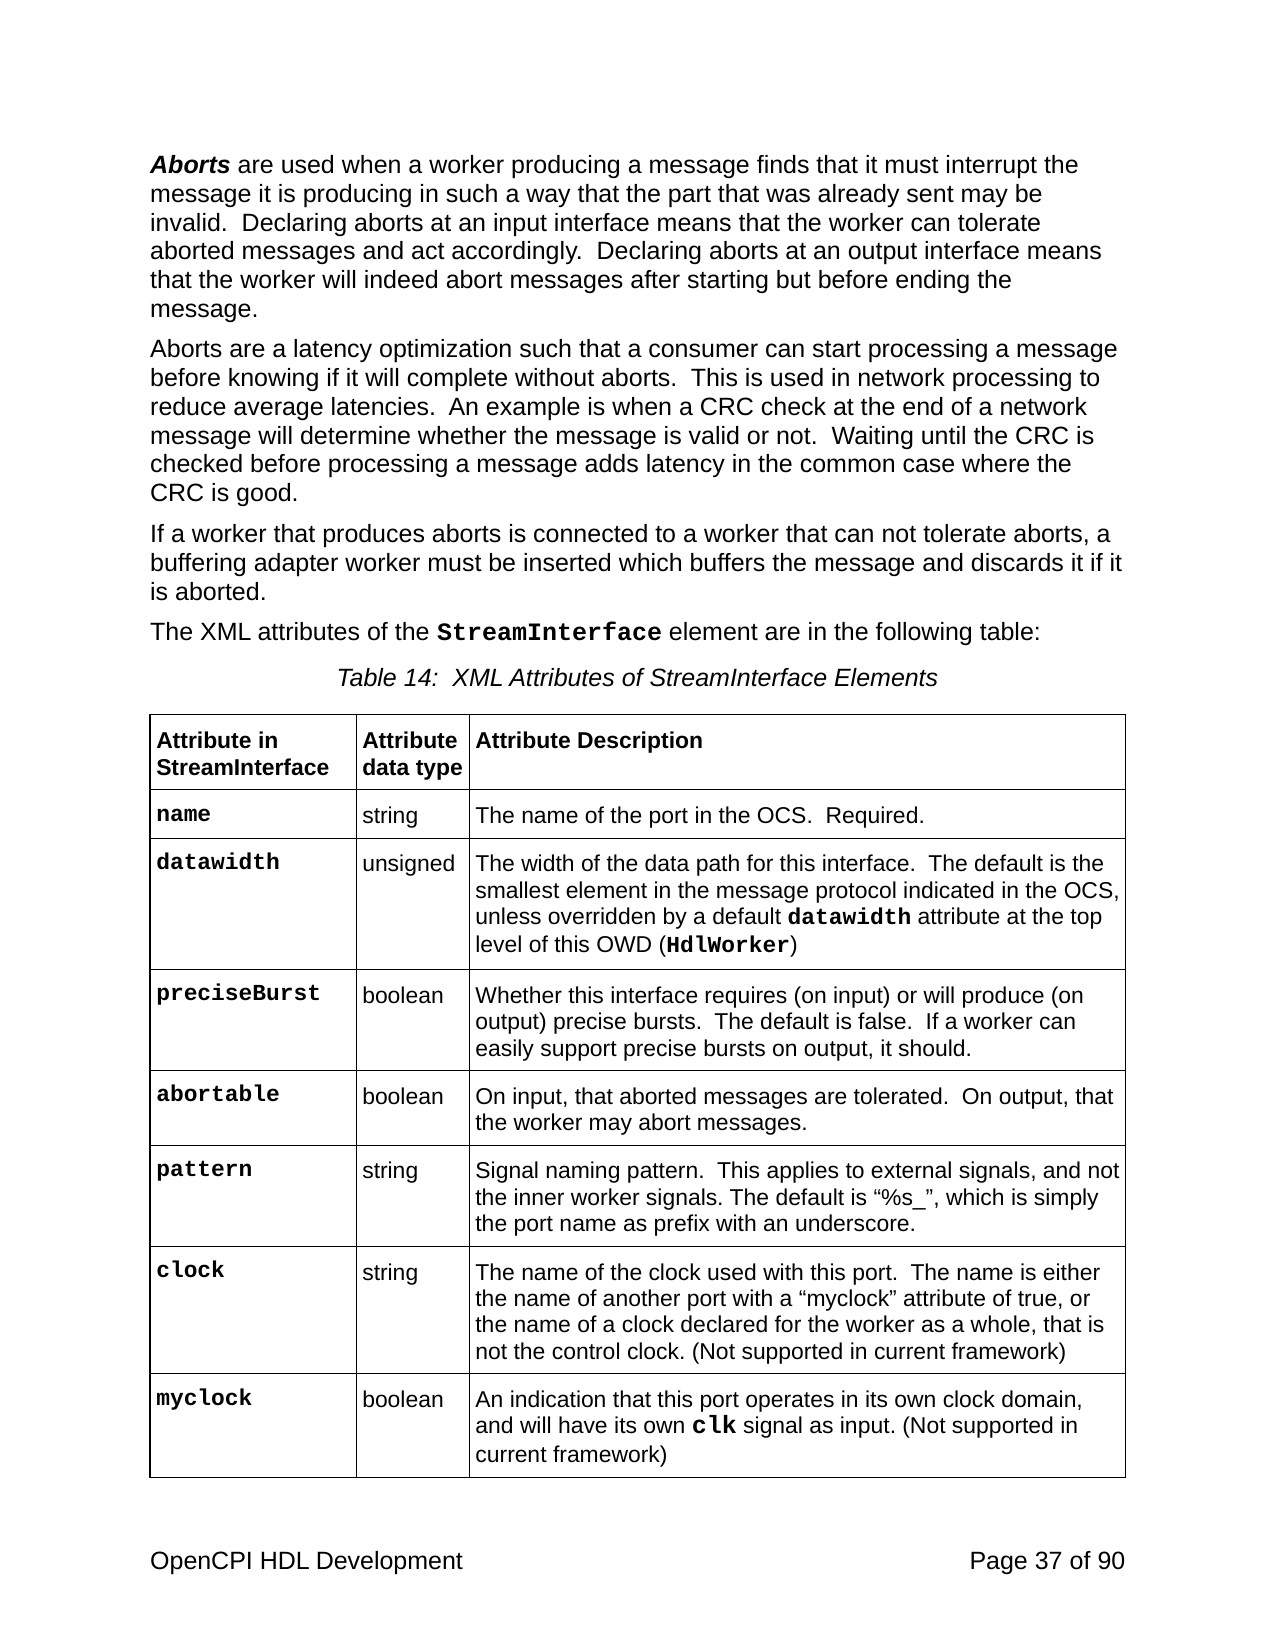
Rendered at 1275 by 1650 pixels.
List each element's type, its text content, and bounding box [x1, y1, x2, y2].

table_cell Signal naming pattern. This applies to external signals, and not the inner worker signals. The default is “%s_”, which is simply the port name as prefix with an underscore. [470, 1146, 1125, 1246]
text Aborts are used when a worker producing a message finds that it must interrupt the message it is producing in such a way that the part that was already sent may be invalid. Declaring aborts at an input interface means that the worker can tolerate aborted messages and act accordingly. Declaring aborts at an output interface means that the worker will indeed abort messages after starting but before ending the message. [150, 150, 1125, 322]
table_cell boolean [357, 970, 469, 1070]
table_cell myclock [151, 1374, 356, 1477]
text Table 14: XML Attributes of StreamInterface Elements [150, 663, 1125, 692]
table_cell string [357, 1146, 469, 1246]
table_header Attribute data type [357, 715, 469, 789]
table_cell clock [151, 1247, 356, 1373]
table_cell Whether this interface requires (on input) or will produce (on output) precise bursts. The default is false. If a worker can easily support precise bursts on output, it should. [470, 970, 1125, 1070]
table_cell string [357, 1247, 469, 1373]
table_cell boolean [357, 1374, 469, 1477]
table_cell On input, that aborted messages are tolerated. On output, that the worker may abort messages. [470, 1071, 1125, 1144]
table_cell abortable [151, 1071, 356, 1144]
table_cell name [151, 790, 356, 837]
table_cell The name of the clock used with this port. The name is either the name of another port with a “myclock” attribute of true, or the name of a clock declared for the worker as a whole, that is not the control clock. (Not supported in current framework) [470, 1247, 1125, 1373]
table_header Attribute Description [470, 715, 1125, 789]
table_cell The name of the port in the OCS. Required. [470, 790, 1125, 837]
table_header Attribute in StreamInterface [151, 715, 356, 789]
table_cell pattern [151, 1146, 356, 1246]
table_cell An indication that this port operates in its own clock domain, and will have its own clk signal as input. (Not supported in current framework) [470, 1374, 1125, 1477]
table_cell boolean [357, 1071, 469, 1144]
text The XML attributes of the StreamInterface element are in the following table: [150, 617, 1125, 648]
table_cell The width of the data path for this interface. The default is the smallest element in the message protocol indicated in the OCS, unless overridden by a default datawidth attribute at the top level of this OWD (HdlWorker) [470, 839, 1125, 969]
table_cell datawidth [151, 839, 356, 969]
text If a worker that produces aborts is connected to a worker that can not tolerate aborts, a buffering adapter worker must be inserted which buffers the message and discards it if it is aborted. [150, 519, 1125, 605]
table_cell unsigned [357, 839, 469, 969]
text Aborts are a latency optimization such that a consumer can start processing a message before knowing if it will complete without aborts. This is used in network processing to reduce average latencies. An example is when a CRC check at the end of a network message will determine whether the message is valid or not. Waiting until the CRC is checked before processing a message adds latency in the common case where the CRC is good. [150, 334, 1125, 507]
table_cell string [357, 790, 469, 837]
table_cell preciseBurst [151, 970, 356, 1070]
